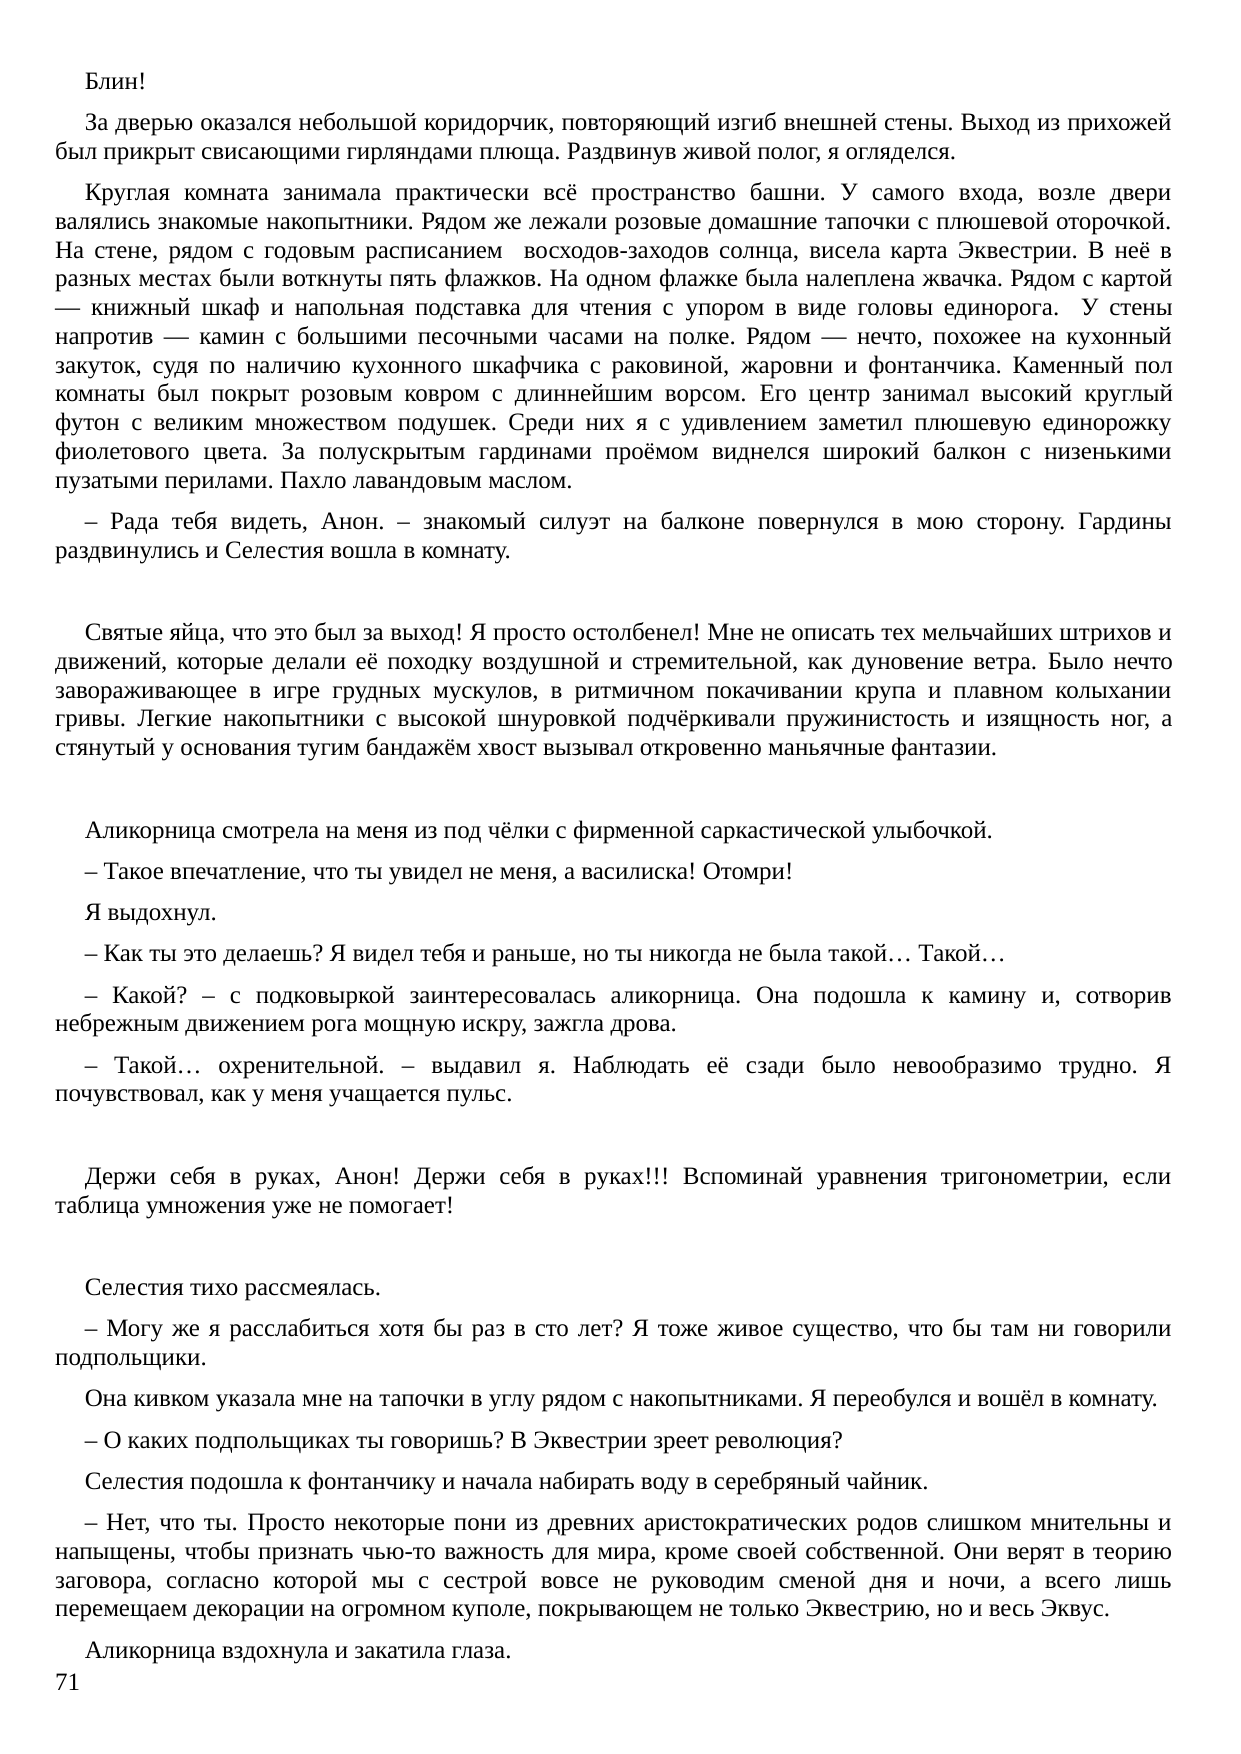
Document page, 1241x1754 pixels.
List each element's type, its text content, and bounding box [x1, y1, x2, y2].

text – Какой? – с подковыркой заинтересовалась аликорница. Она подошла к камину и, сотворив небрежным движением рога мощную искру, зажгла дрова. [55, 980, 1173, 1037]
text Селестия подошла к фонтанчику и начала набирать воду в серебряный чайник. [55, 1466, 1173, 1495]
text Аликорница вздохнула и закатила глаза. [55, 1635, 1173, 1663]
text Святые яйца, что это был за выход! Я просто остолбенел! Мне не описать тех мельчайших штрихов и движений, которые делали её походку воздушной и стремительной, как дуновение ветра. Было нечто завораживающее в игре грудных мускулов, в ритмичном покачивании крупа и плавном колыхании гривы. Легкие накопытники с высокой шнуровкой подчёркивали пружинистость и изящность ног, а стянутый у основания тугим бандажём хвост вызывал откровенно маньячные фантазии. [55, 617, 1173, 761]
text – Нет, что ты. Просто некоторые пони из древних аристократических родов слишком мнительны и напыщены, чтобы признать чью-то важность для мира, кроме своей собственной. Они верят в теорию заговора, согласно которой мы с сестрой вовсе не руководим сменой дня и ночи, а всего лишь перемещаем декорации на огромном куполе, покрывающем не только Эквестрию, но и весь Эквус. [55, 1507, 1173, 1622]
text Я выдохнул. [55, 897, 1173, 926]
text Аликорница смотрела на меня из под чёлки с фирменной саркастической улыбочкой. [55, 815, 1173, 843]
text – Могу же я расслабиться хотя бы раз в сто лет? Я тоже живое существо, что бы там ни говорили подпольщики. [55, 1313, 1173, 1371]
text – Рада тебя видеть, Анон. – знакомый силуэт на балконе повернулся в мою сторону. Гардины раздвинулись и Селестия вошла в комнату. [55, 506, 1173, 563]
text За дверью оказался небольшой коридорчик, повторяющий изгиб внешней стены. Выход из прихожей был прикрыт свисающими гирляндами плюща. Раздвинув живой полог, я огляделся. [55, 107, 1173, 165]
text Блин! [55, 66, 1173, 95]
text Круглая комната занимала практически всё пространство башни. У самого входа, возле двери валялись знакомые накопытники. Рядом же лежали розовые домашние тапочки с плюшевой оторочкой. На стене, рядом с годовым расписанием восходов-заходов солнца, висела карта Эквестрии. В неё в разных местах были воткнуты пять флажков. На одном флажке была налеплена жвачка. Рядом с картой — книжный шкаф и напольная подставка для чтения с упором в виде головы единорога. У стены напротив — камин с большими песочными часами на полке. Рядом — нечто, похожее на кухонный закуток, судя по наличию кухонного шкафчика с раковиной, жаровни и фонтанчика. Каменный пол комнаты был покрыт розовым ковром с длиннейшим ворсом. Его центр занимал высокий круглый футон с великим множеством подушек. Среди них я с удивлением заметил плюшевую единорожку фиолетового цвета. За полускрытым гардинами проёмом виднелся широкий балкон с низенькими пузатыми перилами. Пахло лавандовым маслом. [55, 177, 1173, 493]
text – О каких подпольщиках ты говоришь? В Эквестрии зреет революция? [55, 1425, 1173, 1453]
text Селестия тихо рассмеялась. [55, 1272, 1173, 1301]
text – Такой… охренительной. – выдавил я. Наблюдать её сзади было невообразимо трудно. Я почувствовал, как у меня учащается пульс. [55, 1050, 1173, 1107]
text Она кивком указала мне на тапочки в углу рядом с накопытниками. Я переобулся и вошёл в комнату. [55, 1383, 1173, 1412]
text – Такое впечатление, что ты увидел не меня, а василиска! Отомри! [55, 856, 1173, 885]
text – Как ты это делаешь? Я видел тебя и раньше, но ты никогда не была такой… Такой… [55, 938, 1173, 967]
text Держи себя в руках, Анон! Держи себя в руках!!! Вспоминай уравнения тригонометрии, если таблица умножения уже не помогает! [55, 1161, 1173, 1218]
